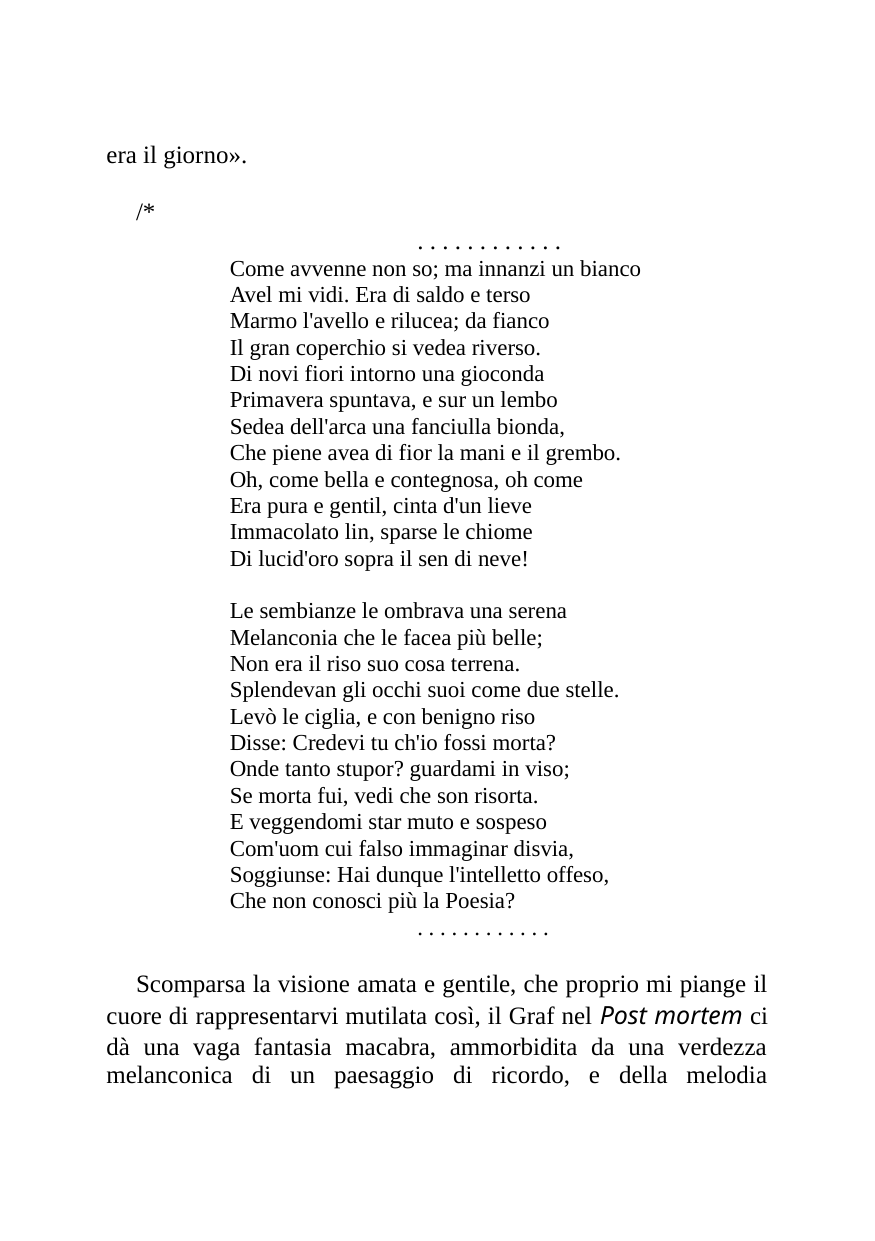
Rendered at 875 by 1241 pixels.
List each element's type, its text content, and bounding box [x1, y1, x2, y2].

text Onde tanto stupor? guardami in viso; [200, 756, 768, 782]
text Era pura e gentil, cinta d'un lieve [200, 492, 768, 518]
text Come avvenne non so; ma innanzi un bianco [200, 255, 768, 281]
text Le sembianze le ombrava una serena [200, 597, 768, 624]
text Levò le ciglia, e con benigno riso [200, 703, 768, 729]
text Se morta fui, vedi che son risorta. [200, 782, 768, 808]
text Il gran coperchio si vedea riverso. [200, 334, 768, 360]
text Com'uom cui falso immaginar disvia, [200, 834, 768, 861]
text Immacolato lin, sparse le chiome [200, 518, 768, 545]
text Splendevan gli occhi suoi come due stelle. [200, 676, 768, 703]
text era il giorno». [106, 140, 768, 168]
text E veggendomi star muto e sospeso [200, 808, 768, 834]
text Scomparsa la visione amata e gentile, che proprio mi piange il cuore di rappresentarvi mutilata così, il Graf nel Post mortem ci dà una vaga fantasia macabra, ammorbidita da una verdezza melanconica di un paesaggio di ricordo, e della melodia [106, 969, 768, 1089]
text Soggiunse: Hai dunque l'intelletto offeso, [200, 861, 768, 887]
text Di lucid'oro sopra il sen di neve! [200, 545, 768, 571]
text Marmo l'avello e rilucea; da fianco [200, 307, 768, 334]
text /* [106, 197, 768, 226]
text Disse: Credevi tu ch'io fossi morta? [200, 729, 768, 756]
text Che non conosci più la Poesia? [200, 887, 768, 914]
text Melanconia che le facea più belle; [200, 624, 768, 650]
text Oh, come bella e contegnosa, oh come [200, 466, 768, 492]
text Avel mi vidi. Era di saldo e terso [200, 281, 768, 307]
text Sedea dell'arca una fanciulla bionda, [200, 413, 768, 439]
text Di novi fiori intorno una gioconda [200, 360, 768, 387]
text Che piene avea di fior la mani e il grembo. [200, 439, 768, 466]
text Primavera spuntava, e sur un lembo [200, 387, 768, 413]
text . . . . . . . . . . . . [387, 914, 768, 940]
text . . . . . . . . . . . . [387, 226, 768, 255]
text Non era il riso suo cosa terrena. [200, 650, 768, 676]
